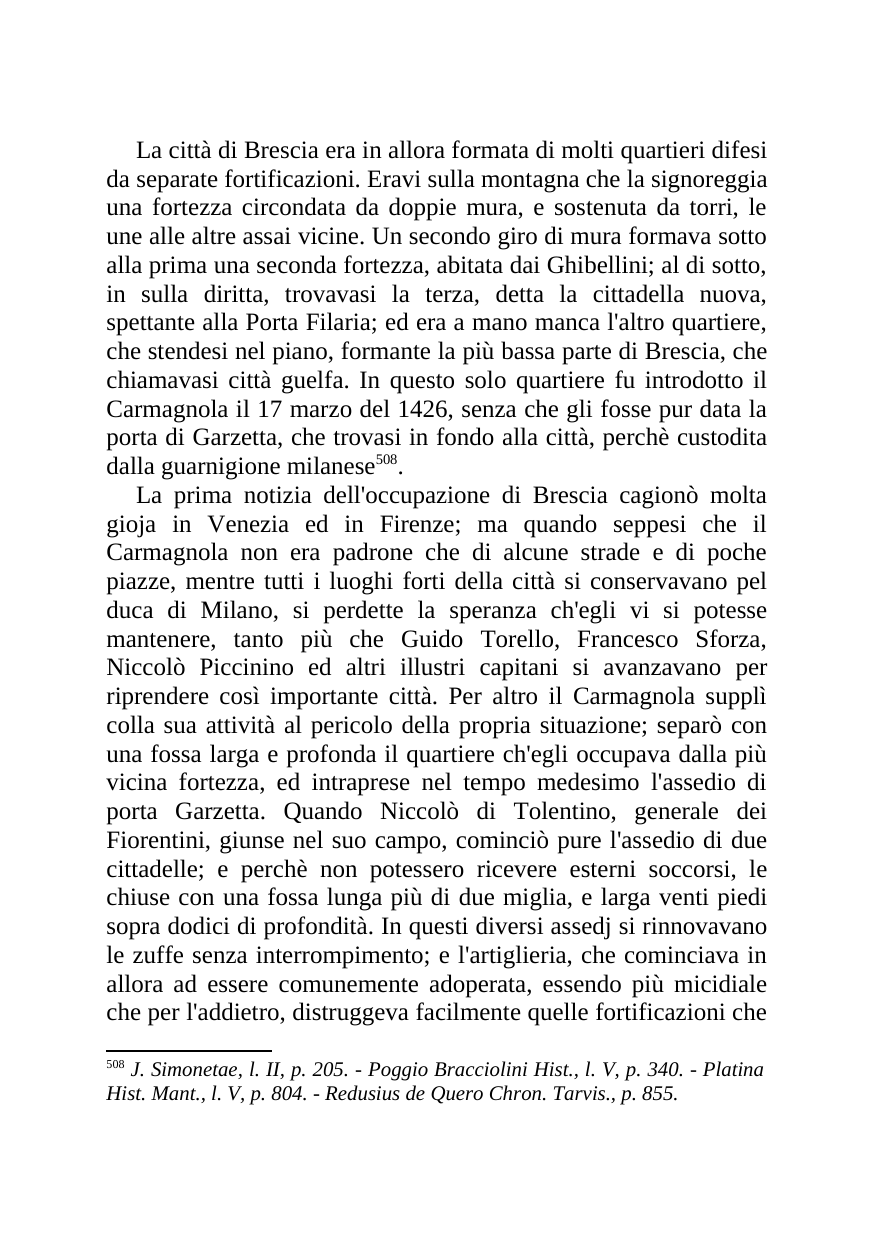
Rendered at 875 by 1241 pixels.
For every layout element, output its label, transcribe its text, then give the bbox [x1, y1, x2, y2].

text La prima notizia dell'occupazione di Brescia cagionò molta gioja in Venezia ed in Firenze; ma quando seppesi che il Carmagnola non era padrone che di alcune strade e di poche piazze, mentre tutti i luoghi forti della città si conservavano pel duca di Milano, si perdette la speranza ch'egli vi si potesse mantenere, tanto più che Guido Torello, Francesco Sforza, Niccolò Piccinino ed altri illustri capitani si avanzavano per riprendere così importante città. Per altro il Carmagnola supplì colla sua attività al pericolo della propria situazione; separò con una fossa larga e profonda il quartiere ch'egli occupava dalla più vicina fortezza, ed intraprese nel tempo medesimo l'assedio di porta Garzetta. Quando Niccolò di Tolentino, generale dei Fiorentini, giunse nel suo campo, cominciò pure l'assedio di due cittadelle; e perchè non potessero ricevere esterni soccorsi, le chiuse con una fossa lunga più di due miglia, e larga venti piedi sopra dodici di profondità. In questi diversi assedj si rinnovavano le zuffe senza interrompimento; e l'artiglieria, che cominciava in allora ad essere comunemente adoperata, essendo più micidiale che per l'addietro, distruggeva facilmente quelle fortificazioni che [106, 480, 768, 1026]
text J. Simonetae, l. II, p. 205. - Poggio Bracciolini Hist., l. V, p. 340. - Platina Hist. Mant., l. V, p. 804. - Redusius de Quero Chron. Tarvis., p. 855. [106, 1057, 768, 1105]
text La città di Brescia era in allora formata di molti quartieri difesi da separate fortificazioni. Eravi sulla montagna che la signoreggia una fortezza circondata da doppie mura, e sostenuta da torri, le une alle altre assai vicine. Un secondo giro di mura formava sotto alla prima una seconda fortezza, abitata dai Ghibellini; al di sotto, in sulla diritta, trovavasi la terza, detta la cittadella nuova, spettante alla Porta Filaria; ed era a mano manca l'altro quartiere, che stendesi nel piano, formante la più bassa parte di Brescia, che chiamavasi città guelfa. In questo solo quartiere fu introdotto il Carmagnola il 17 marzo del 1426, senza che gli fosse pur data la porta di Garzetta, che trovasi in fondo alla città, perchè custodita dalla guarnigione milanese. [106, 135, 768, 480]
